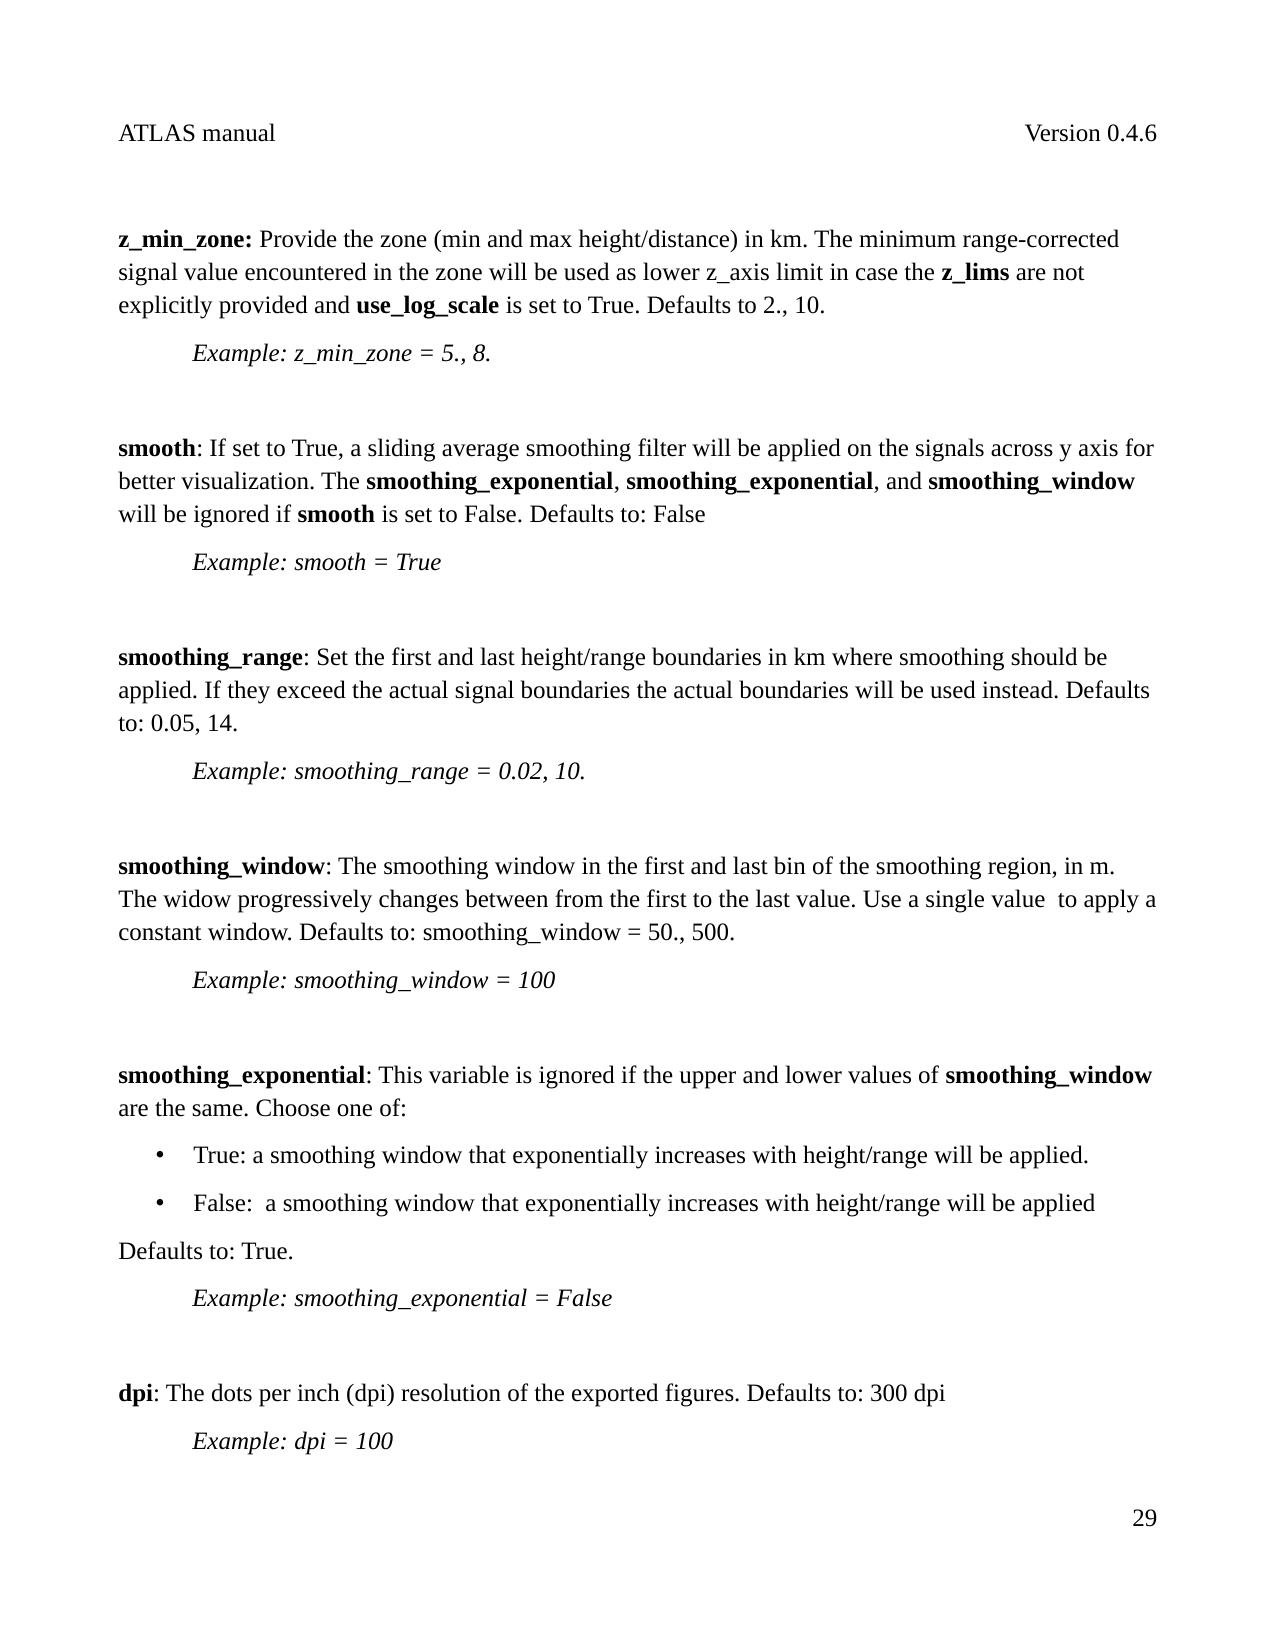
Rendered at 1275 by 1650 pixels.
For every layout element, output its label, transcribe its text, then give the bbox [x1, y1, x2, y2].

text Defaults to: True. [118, 1236, 1157, 1264]
text z_min_zone: Provide the zone (min and max height/distance) in km. The minimum range-corrected signal value encountered in the zone will be used as lower z_axis limit in case the z_lims are not explicitly provided and use_log_scale is set to True. Defaults to 2., 10. [118, 224, 1157, 319]
text smoothing_window: The smoothing window in the first and last bin of the smoothing region, in m. The widow progressively changes between from the first to the last value. Use a single value to apply a constant window. Defaults to: smoothing_window = 50., 500. [118, 851, 1157, 946]
text dpi: The dots per inch (dpi) resolution of the exported figures. Defaults to: 300 dpi [118, 1378, 1157, 1407]
text smoothing_range: Set the first and last height/range boundaries in km where smoothing should be applied. If they exceed the actual signal boundaries the actual boundaries will be used instead. Defaults to: 0.05, 14. [118, 642, 1157, 737]
text Example: smoothing_window = 100 [118, 965, 1157, 993]
text Example: z_min_zone = 5., 8. [118, 338, 1157, 367]
list True: a smoothing window that exponentially increases with height/range will be applied. [156, 1141, 1157, 1169]
text smoothing_exponential: This variable is ignored if the upper and lower values of smoothing_window are the same. Choose one of: [118, 1060, 1157, 1122]
text Example: smoothing_range = 0.02, 10. [118, 756, 1157, 784]
text Example: smoothing_exponential = False [118, 1283, 1157, 1312]
text Example: smooth = True [118, 547, 1157, 576]
text Example: dpi = 100 [118, 1426, 1157, 1455]
list False: a smoothing window that exponentially increases with height/range will be applied [156, 1188, 1157, 1217]
text smooth: If set to True, a sliding average smoothing filter will be applied on the signals across y axis for better visualization. The smoothing_exponential, smoothing_exponential, and smoothing_window will be ignored if smooth is set to False. Defaults to: False [118, 433, 1157, 528]
